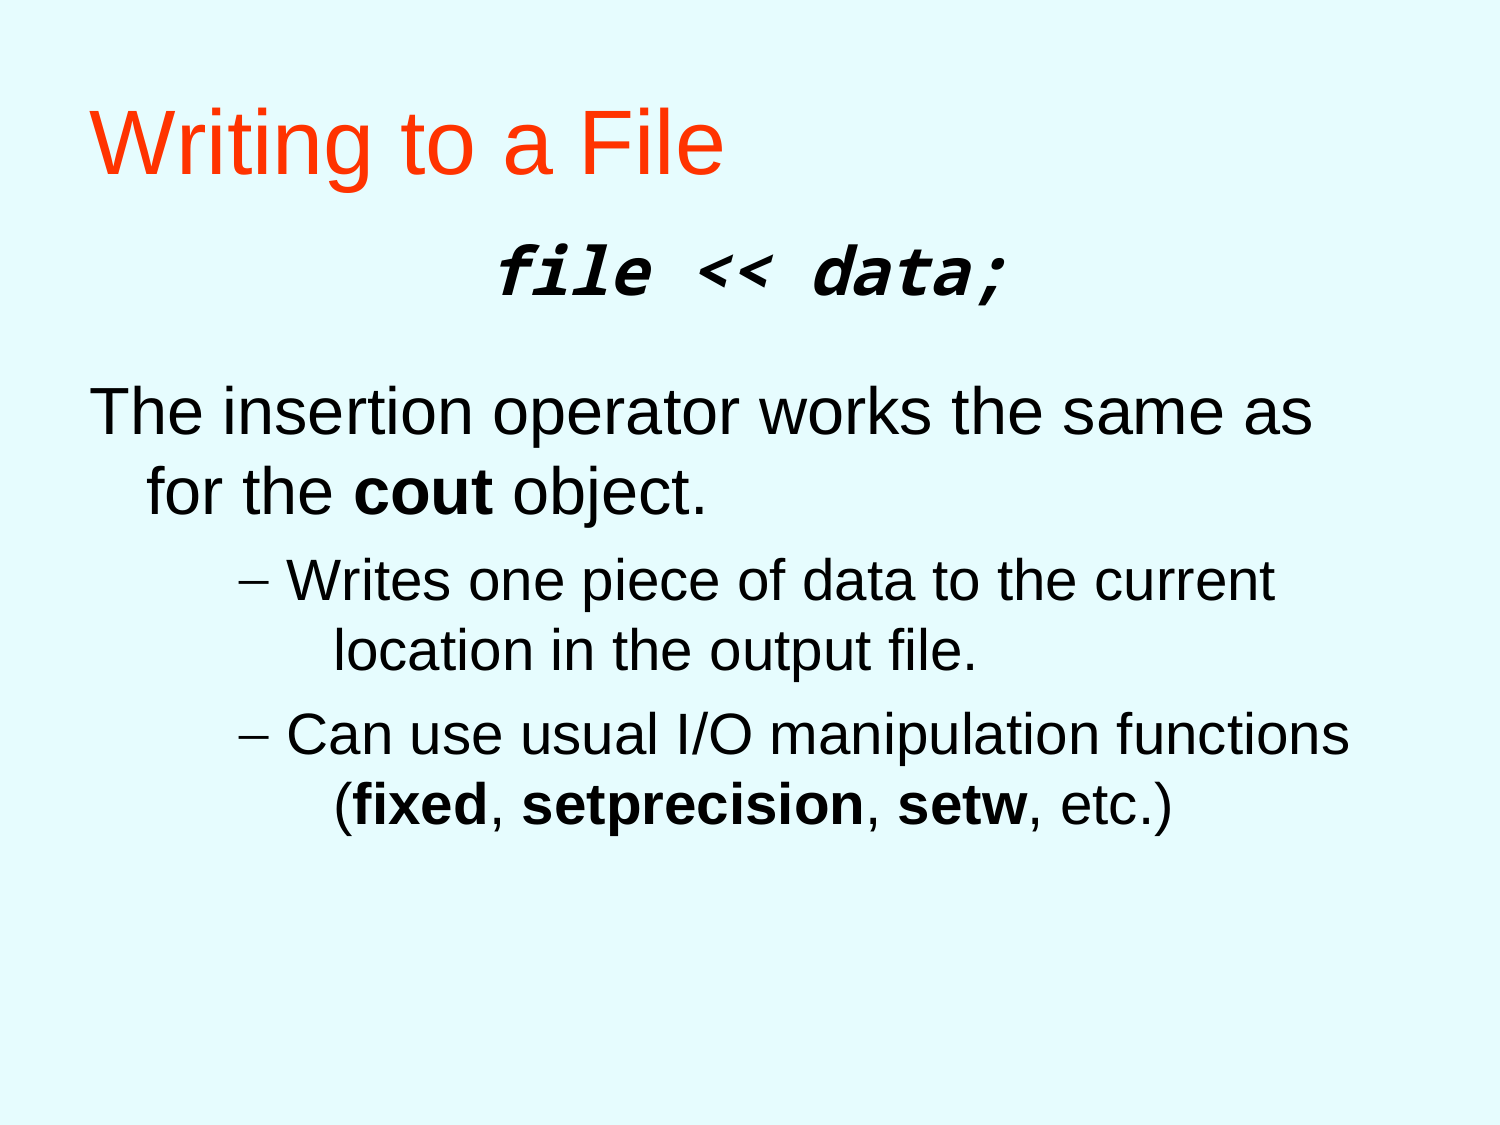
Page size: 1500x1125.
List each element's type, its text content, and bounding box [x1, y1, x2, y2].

title Writing to a File [75, 45, 1423, 231]
text_box file << data; [473, 221, 1027, 336]
list The insertion operator works the same as for the cout object. Writes one piece of data to the current location in the output file. Can use usual I/O manipulation functions (fixed, setprecision, setw, etc.) [75, 360, 1423, 1003]
